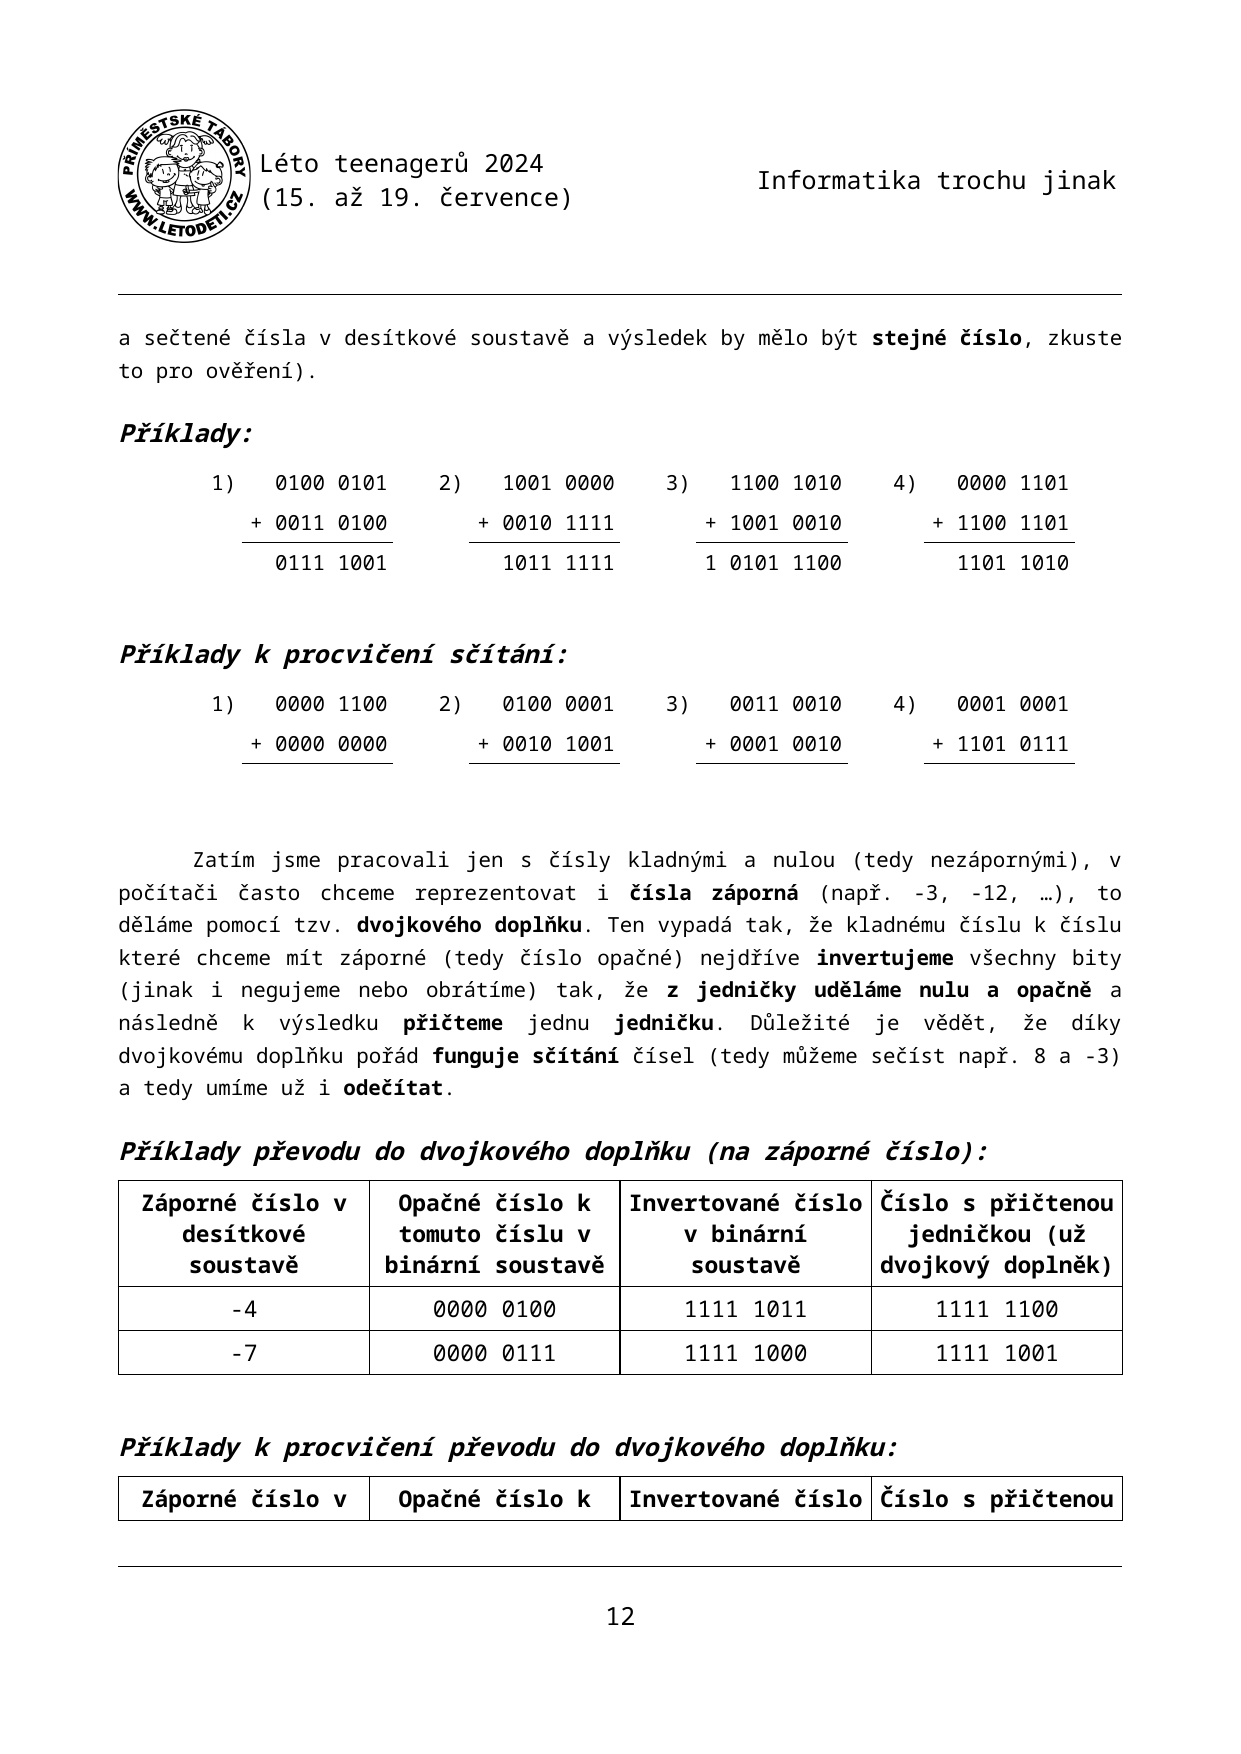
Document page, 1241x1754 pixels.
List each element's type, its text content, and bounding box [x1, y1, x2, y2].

table_cell + 0010 1111 [469, 502, 620, 542]
text Příklady k procvičení převodu do dvojkového doplňku: [118, 1429, 1122, 1463]
table_cell + 0011 0100 [242, 502, 393, 542]
table_header 3) [620, 462, 696, 502]
table_cell 1011 1111 [469, 543, 620, 582]
table_header 0001 0001 [924, 683, 1075, 723]
text Zatím jsme pracovali jen s čísly kladnými a nulou (tedy nezápornými), v počítači často chceme reprezentovat i čísla záporná (např. -3, -12, …), to děláme pomocí tzv. dvojkového doplňku. Ten vypadá tak, že kladnému číslu k číslu které chceme mít záporné (tedy číslo opačné) nejdříve invertujeme všechny bity (jinak i negujeme nebo obrátíme) tak, že z jedničky uděláme nulu a opačně a následně k výsledku přičteme jednu jedničku. Důležité je vědět, že díky dvojkovému doplňku pořád funguje sčítání čísel (tedy můžeme sečíst např. 8 a -3) a tedy umíme už i odečítat. [118, 845, 1122, 1102]
table_cell [166, 763, 242, 803]
table_header 0011 0010 [696, 683, 847, 723]
text Příklady převodu do dvojkového doplňku (na záporné číslo): [118, 1133, 1122, 1167]
table_header 4) [848, 683, 923, 723]
table_cell [166, 542, 242, 582]
table_cell 1111 1001 [872, 1331, 1122, 1373]
table_cell + 0010 1001 [469, 723, 620, 763]
table_cell 1 0101 1100 [696, 543, 847, 582]
text a sečtené čísla v desítkové soustavě a výsledek by mělo být stejné číslo, zkuste to pro ověření). [118, 323, 1122, 384]
table_cell + 0000 0000 [242, 723, 393, 763]
table_cell 0000 0100 [370, 1287, 619, 1330]
table_cell + 0001 0010 [696, 723, 847, 763]
table_cell 1111 1011 [621, 1287, 871, 1330]
table_header 1) [166, 683, 242, 723]
table_cell 1111 1000 [621, 1331, 871, 1373]
table_cell 0111 1001 [242, 543, 393, 582]
table_header 0000 1100 [242, 683, 393, 723]
table_cell 0000 0111 [370, 1331, 619, 1373]
table_cell + 1101 0111 [924, 723, 1075, 763]
table_cell [393, 502, 469, 542]
table_header 3) [620, 683, 696, 723]
table_cell [620, 502, 696, 542]
table_header 2) [393, 683, 469, 723]
table_cell [620, 542, 696, 582]
table_header 2) [393, 462, 469, 502]
table_cell [924, 764, 1075, 803]
table_cell [620, 763, 696, 803]
table_header 1) [166, 462, 242, 502]
table_cell 1101 1010 [924, 543, 1075, 582]
table_cell + 1001 0010 [696, 502, 847, 542]
table_header 1100 1010 [696, 462, 847, 502]
table_cell [166, 502, 242, 542]
table_cell -7 [119, 1331, 369, 1373]
table_header Invertované číslo v binární soustavě [621, 1181, 871, 1286]
table_header 0000 1101 [924, 462, 1075, 502]
text Příklady: [118, 416, 1122, 450]
table_cell [848, 542, 923, 582]
table_header 0100 0101 [242, 462, 393, 502]
table_cell [393, 723, 469, 763]
table_cell [620, 723, 696, 763]
table_header 0100 0001 [469, 683, 620, 723]
table_header Záporné číslo v [119, 1477, 369, 1519]
table_header Invertované číslo [621, 1477, 871, 1519]
table_cell -4 [119, 1287, 369, 1330]
table_cell [848, 763, 923, 803]
table_header 4) [848, 462, 923, 502]
table_cell [696, 764, 847, 803]
text Příklady k procvičení sčítání: [118, 637, 1122, 671]
table_cell [393, 542, 469, 582]
table_cell [166, 723, 242, 763]
table_cell [242, 764, 393, 803]
table_header Číslo s přičtenou jedničkou (už dvojkový doplněk) [872, 1181, 1122, 1286]
table_cell + 1100 1101 [924, 502, 1075, 542]
table_header 1001 0000 [469, 462, 620, 502]
table_header Opačné číslo k [370, 1477, 619, 1519]
table_cell [848, 502, 923, 542]
table_header Číslo s přičtenou [872, 1477, 1122, 1519]
table_cell [393, 763, 469, 803]
table_header Opačné číslo k tomuto číslu v binární soustavě [370, 1181, 619, 1286]
table_header Záporné číslo v desítkové soustavě [119, 1181, 369, 1286]
picture [117, 107, 251, 243]
table_cell [848, 723, 923, 763]
table_cell [469, 764, 620, 803]
table_cell 1111 1100 [872, 1287, 1122, 1330]
